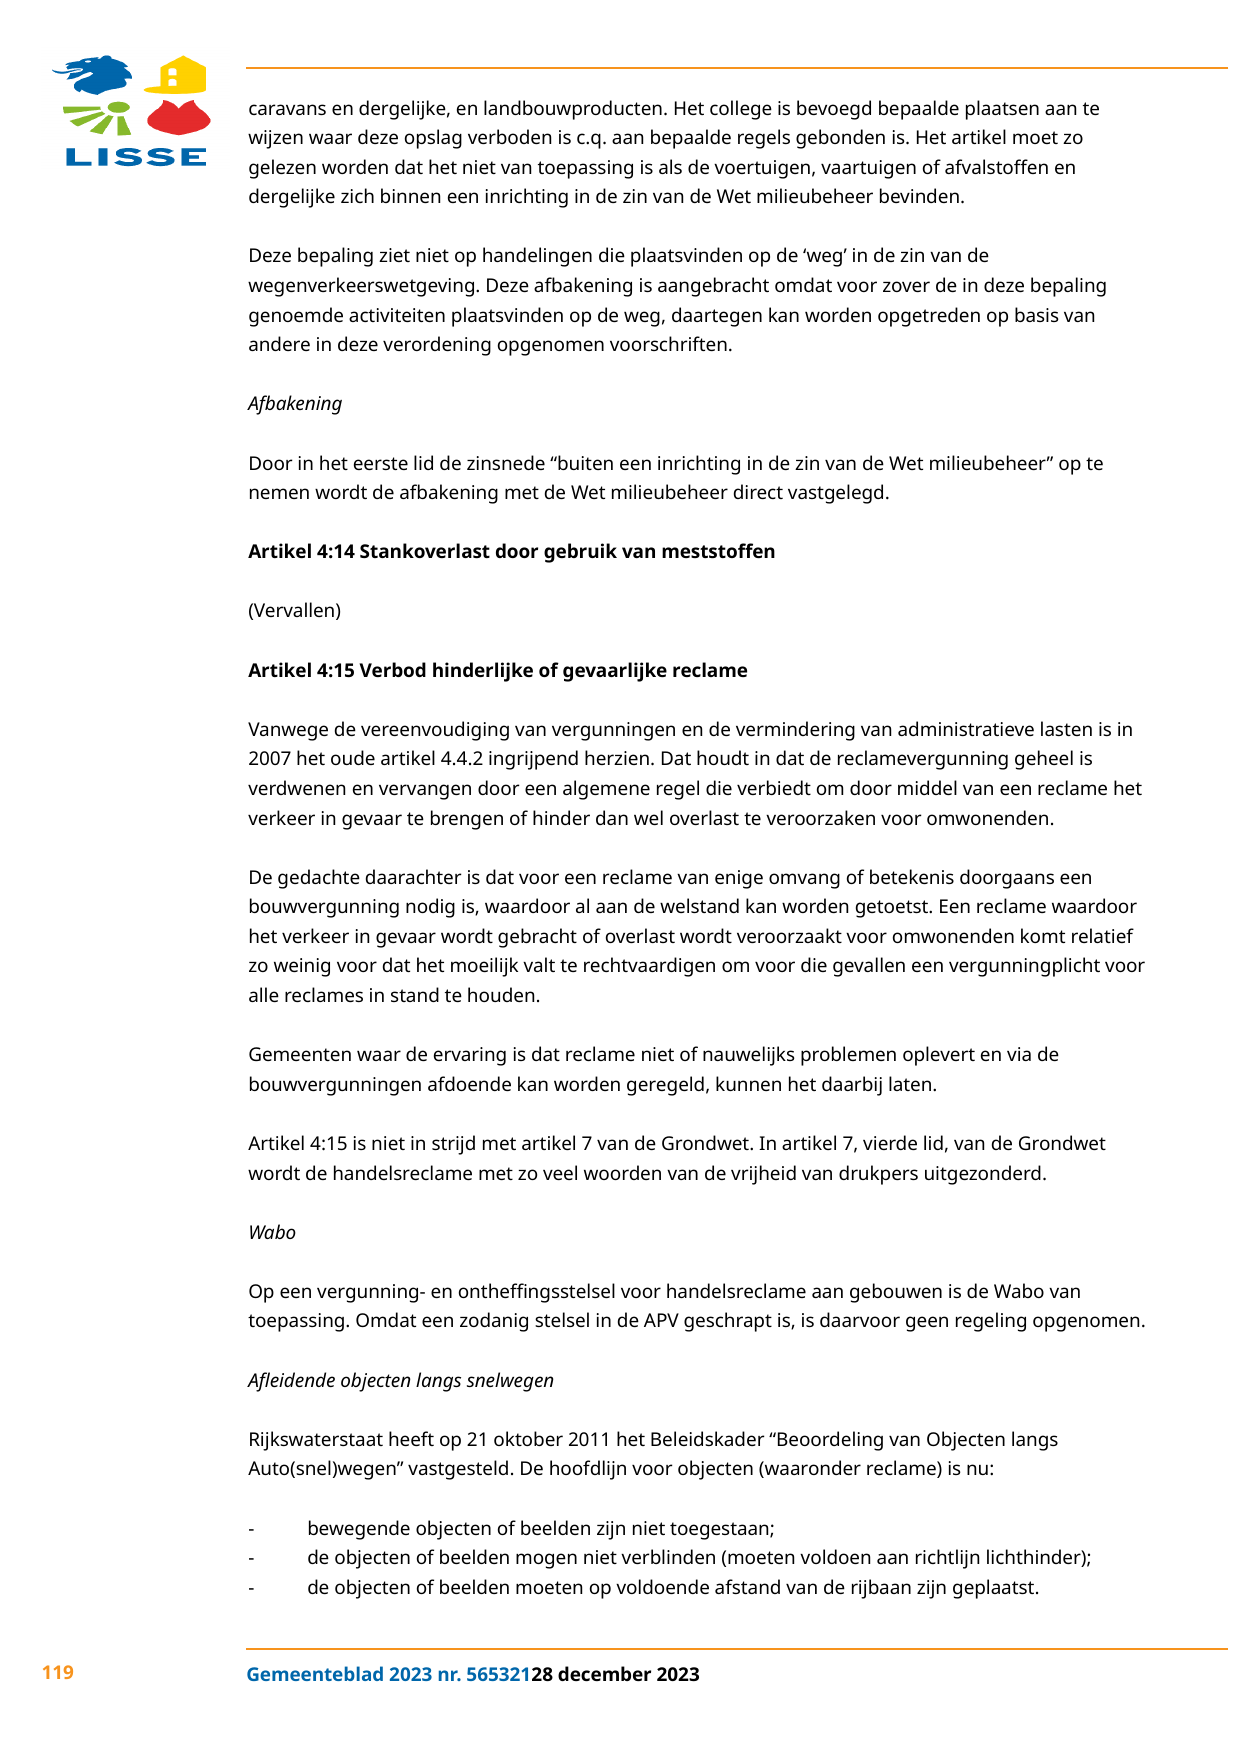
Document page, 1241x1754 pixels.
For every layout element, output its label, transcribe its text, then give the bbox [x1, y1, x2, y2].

text Door in het eerste lid de zinsnede “buiten een inrichting in de zin van de Wet milieubeheer” op te nemen wordt de afbakening met de Wet milieubeheer direct vastgelegd. [248, 450, 1152, 505]
list de objecten of beelden mogen niet verblinden (moeten voldoen aan richtlijn lichthinder); [248, 1544, 1152, 1570]
list de objecten of beelden moeten op voldoende afstand van de rijbaan zijn geplaatst. [248, 1574, 1152, 1600]
text Artikel 4:15 is niet in strijd met artikel 7 van de Grondwet. In artikel 7, vierde lid, van de Grondwet wordt de handelsreclame met zo veel woorden van de vrijheid van drukpers uitgezonderd. [248, 1130, 1152, 1186]
text (Vervallen) [248, 598, 1152, 623]
text Gemeenten waar de ervaring is dat reclame niet of nauwelijks problemen oplevert en via de bouwvergunningen afdoende kan worden geregeld, kunnen het daarbij laten. [248, 1041, 1152, 1097]
picture [41, 47, 231, 172]
text Op een vergunning- en ontheffingsstelsel voor handelsreclame aan gebouwen is de Wabo van toepassing. Omdat een zodanig stelsel in de APV geschrapt is, is daarvoor geen regeling opgenomen. [248, 1278, 1152, 1333]
text Afbakening [248, 391, 1152, 416]
text Artikel 4:15 Verbod hinderlijke of gevaarlijke reclame [248, 657, 1152, 683]
text caravans en dergelijke, en landbouwproducten. Het college is bevoegd bepaalde plaatsen aan te wijzen waar deze opslag verboden is c.q. aan bepaalde regels gebonden is. Het artikel moet zo gelezen worden dat het niet van toepassing is als de voertuigen, vaartuigen of afvalstoffen en dergelijke zich binnen een inrichting in de zin van de Wet milieubeheer bevinden. [248, 95, 1152, 209]
text Artikel 4:14 Stankoverlast door gebruik van meststoffen [248, 538, 1152, 564]
list bewegende objecten of beelden zijn niet toegestaan; [248, 1515, 1152, 1541]
text Vanwege de vereenvoudiging van vergunningen en de vermindering van administratieve lasten is in 2007 het oude artikel 4.4.2 ingrijpend herzien. Dat houdt in dat de reclamevergunning geheel is verdwenen en vervangen door een algemene regel die verbiedt om door middel van een reclame het verkeer in gevaar te brengen of hinder dan wel overlast te veroorzaken voor omwonenden. [248, 716, 1152, 831]
text Wabo [248, 1219, 1152, 1245]
text Afleidende objecten langs snelwegen [248, 1367, 1152, 1393]
text Rijkswaterstaat heeft op 21 oktober 2011 het Beleidskader “Beoordeling van Objecten langs Auto(snel)wegen” vastgesteld. De hoofdlijn voor objecten (waaronder reclame) is nu: [248, 1426, 1152, 1481]
text De gedachte daarachter is dat voor een reclame van enige omvang of betekenis doorgaans een bouwvergunning nodig is, waardoor al aan de welstand kan worden getoetst. Een reclame waardoor het verkeer in gevaar wordt gebracht of overlast wordt veroorzaakt voor omwonenden komt relatief zo weinig voor dat het moeilijk valt te rechtvaardigen om voor die gevallen een vergunningplicht voor alle reclames in stand te houden. [248, 864, 1152, 1008]
text Deze bepaling ziet niet op handelingen die plaatsvinden op de ‘weg’ in de zin van de wegenverkeerswetgeving. Deze afbakening is aangebracht omdat voor zover de in deze bepaling genoemde activiteiten plaatsvinden op de weg, daartegen kan worden opgetreden op basis van andere in deze verordening opgenomen voorschriften. [248, 243, 1152, 357]
